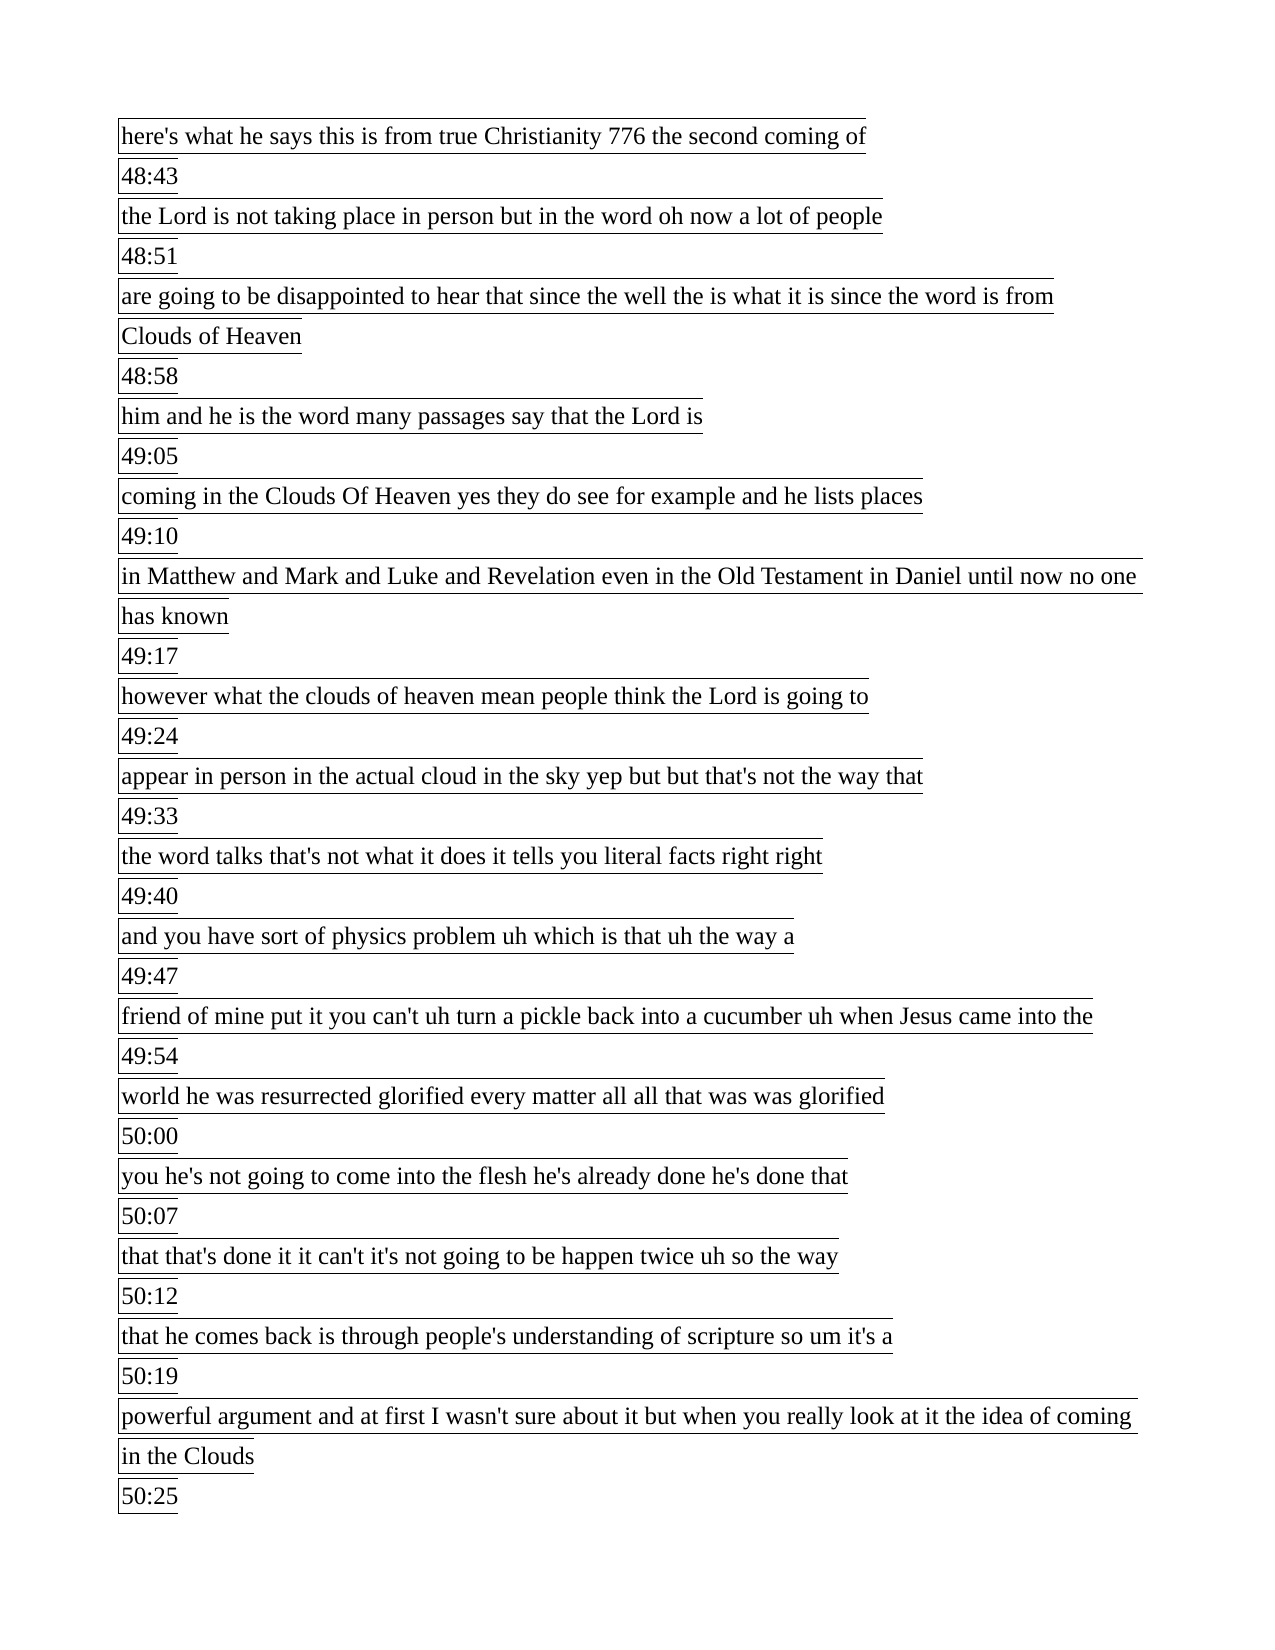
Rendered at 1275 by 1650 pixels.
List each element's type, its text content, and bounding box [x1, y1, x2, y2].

text here's what he says this is from true Christianity 776 the second coming of 48:43 the Lord is not taking place in person but in the word oh now a lot of people 48:51 are going to be disappointed to hear that since the well the is what it is since the word is from Clouds of Heaven 48:58 him and he is the word many passages say that the Lord is 49:05 coming in the Clouds Of Heaven yes they do see for example and he lists places 49:10 in Matthew and Mark and Luke and Revelation even in the Old Testament in Daniel until now no one has known 49:17 however what the clouds of heaven mean people think the Lord is going to 49:24 appear in person in the actual cloud in the sky yep but but that's not the way that 49:33 the word talks that's not what it does it tells you literal facts right right 49:40 and you have sort of physics problem uh which is that uh the way a 49:47 friend of mine put it you can't uh turn a pickle back into a cucumber uh when Jesus came into the 49:54 world he was resurrected glorified every matter all all that was was glorified 50:00 you he's not going to come into the flesh he's already done he's done that 50:07 that that's done it it can't it's not going to be happen twice uh so the way 50:12 that he comes back is through people's understanding of scripture so um it's a 50:19 powerful argument and at first I wasn't sure about it but when you really look at it the idea of coming in the Clouds 50:25 [118, 118, 1157, 1513]
